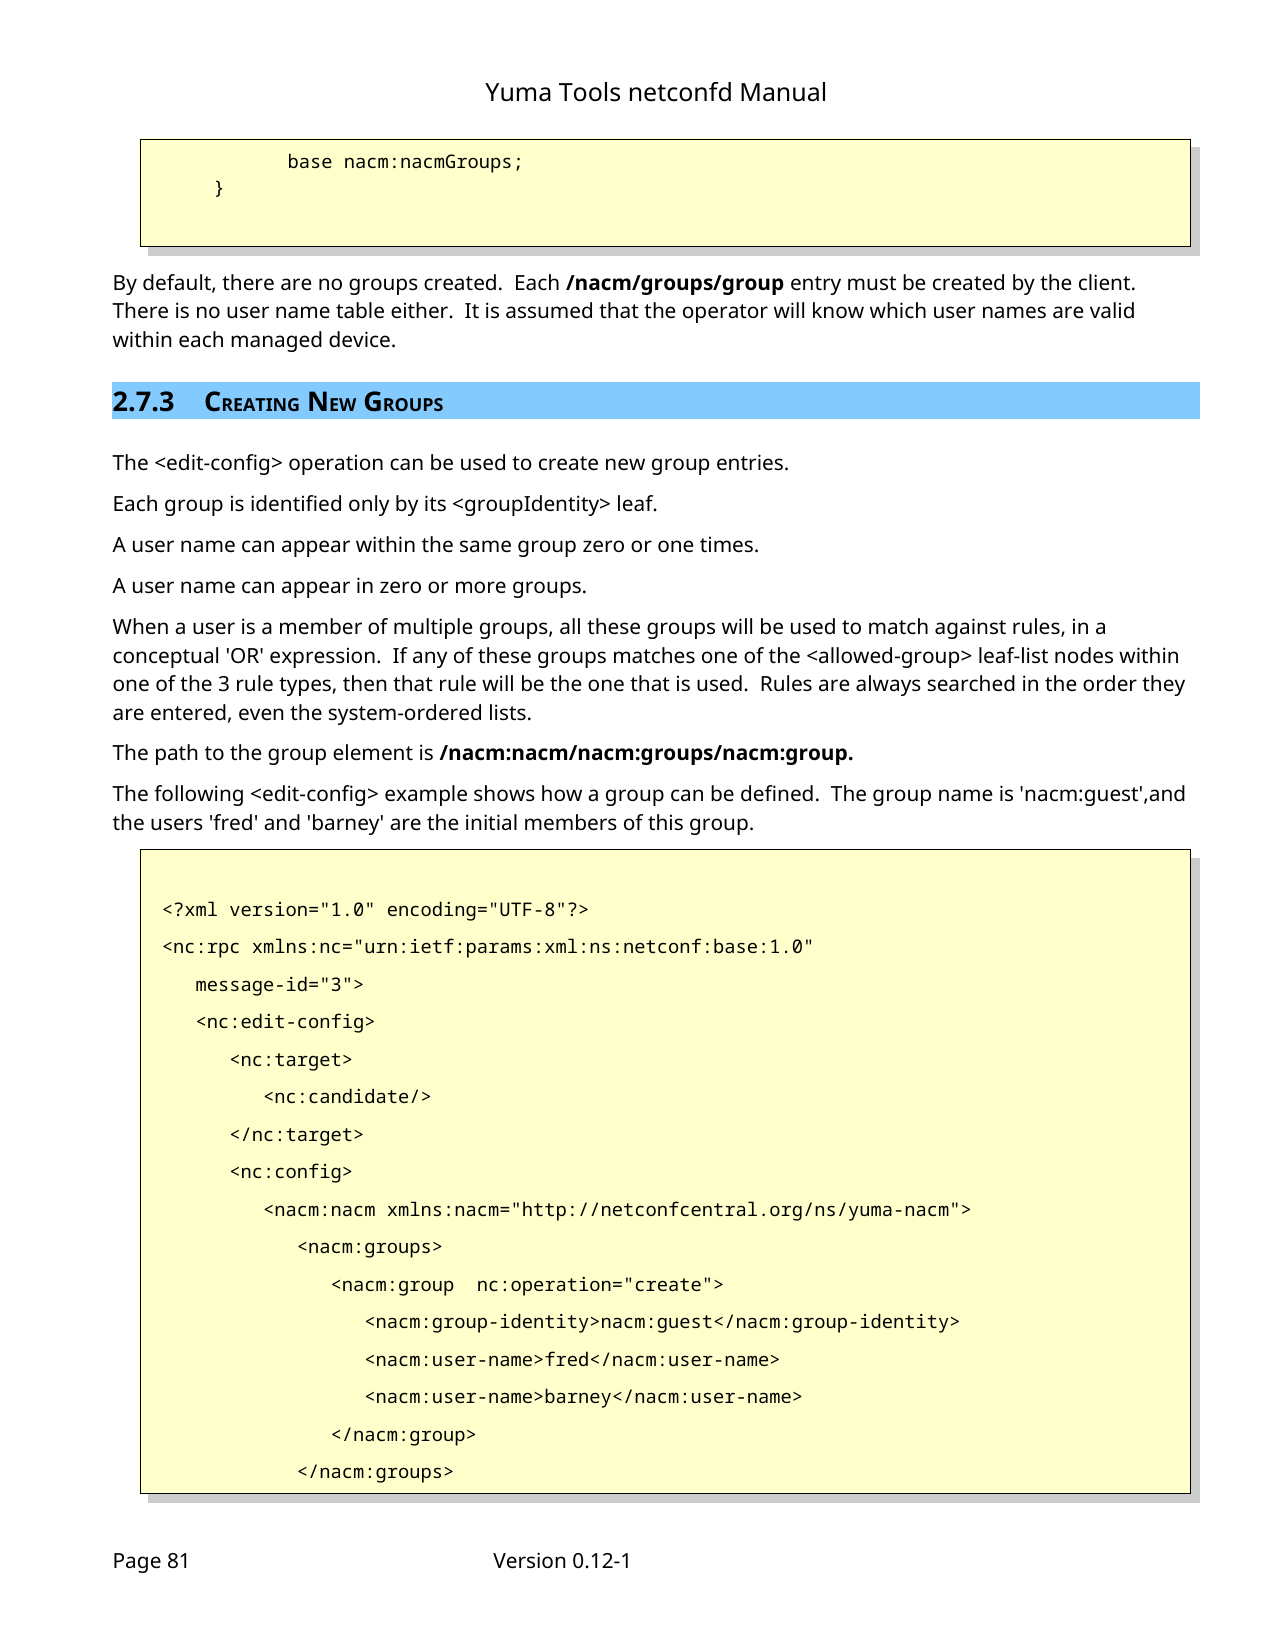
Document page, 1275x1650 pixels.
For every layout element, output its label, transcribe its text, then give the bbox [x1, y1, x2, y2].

text <nacm:groups> [141, 1224, 1190, 1259]
text <nacm:user-name>barney</nacm:user-name> [141, 1374, 1190, 1409]
text <nacm:nacm xmlns:nacm="http://netconfcentral.org/ns/yuma-nacm"> [141, 1186, 1190, 1222]
text </nacm:groups> [141, 1449, 1190, 1493]
text When a user is a member of multiple groups, all these groups will be used to match against rules, in a conceptual 'OR' expression. If any of these groups matches one of the <allowed-group> leaf-list nodes within one of the 3 rule types, then that rule will be the one that is used. Rules are always searched in the order they are entered, even the system-ordered lists. [112, 612, 1200, 726]
text Each group is identified only by its <groupIdentity> leaf. [112, 489, 1200, 518]
text <nc:candidate/> [141, 1074, 1190, 1109]
text The path to the group element is /nacm:nacm/nacm:groups/nacm:group. [112, 738, 1200, 767]
text <nc:rpc xmlns:nc="urn:ietf:params:xml:ns:netconf:base:1.0" [141, 924, 1190, 959]
text <?xml version="1.0" encoding="UTF-8"?> [141, 886, 1190, 922]
text A user name can appear within the same group zero or one times. [112, 530, 1200, 559]
text <nacm:group-identity>nacm:guest</nacm:group-identity> [141, 1299, 1190, 1334]
text message-id="3"> [141, 961, 1190, 997]
text </nc:target> [141, 1111, 1190, 1147]
text The <edit-config> operation can be used to create new group entries. [112, 448, 1200, 477]
text </nacm:group> [141, 1411, 1190, 1447]
text base nacm:nacmGroups; } [141, 140, 1190, 199]
subtitle Creating New Groups [112, 382, 1200, 419]
text <nc:config> [141, 1149, 1190, 1184]
text By default, there are no groups created. Each /nacm/groups/group entry must be created by the client. There is no user name table either. It is assumed that the operator will know which user names are valid within each managed device. [112, 268, 1200, 353]
text A user name can appear in zero or more groups. [112, 571, 1200, 600]
text <nacm:user-name>fred</nacm:user-name> [141, 1336, 1190, 1372]
text The following <edit-config> example shows how a group can be defined. The group name is 'nacm:guest',and the users 'fred' and 'barney' are the initial members of this group. [112, 779, 1200, 836]
text <nc:target> [141, 1036, 1190, 1072]
text <nc:edit-config> [141, 999, 1190, 1034]
text <nacm:group nc:operation="create"> [141, 1261, 1190, 1297]
